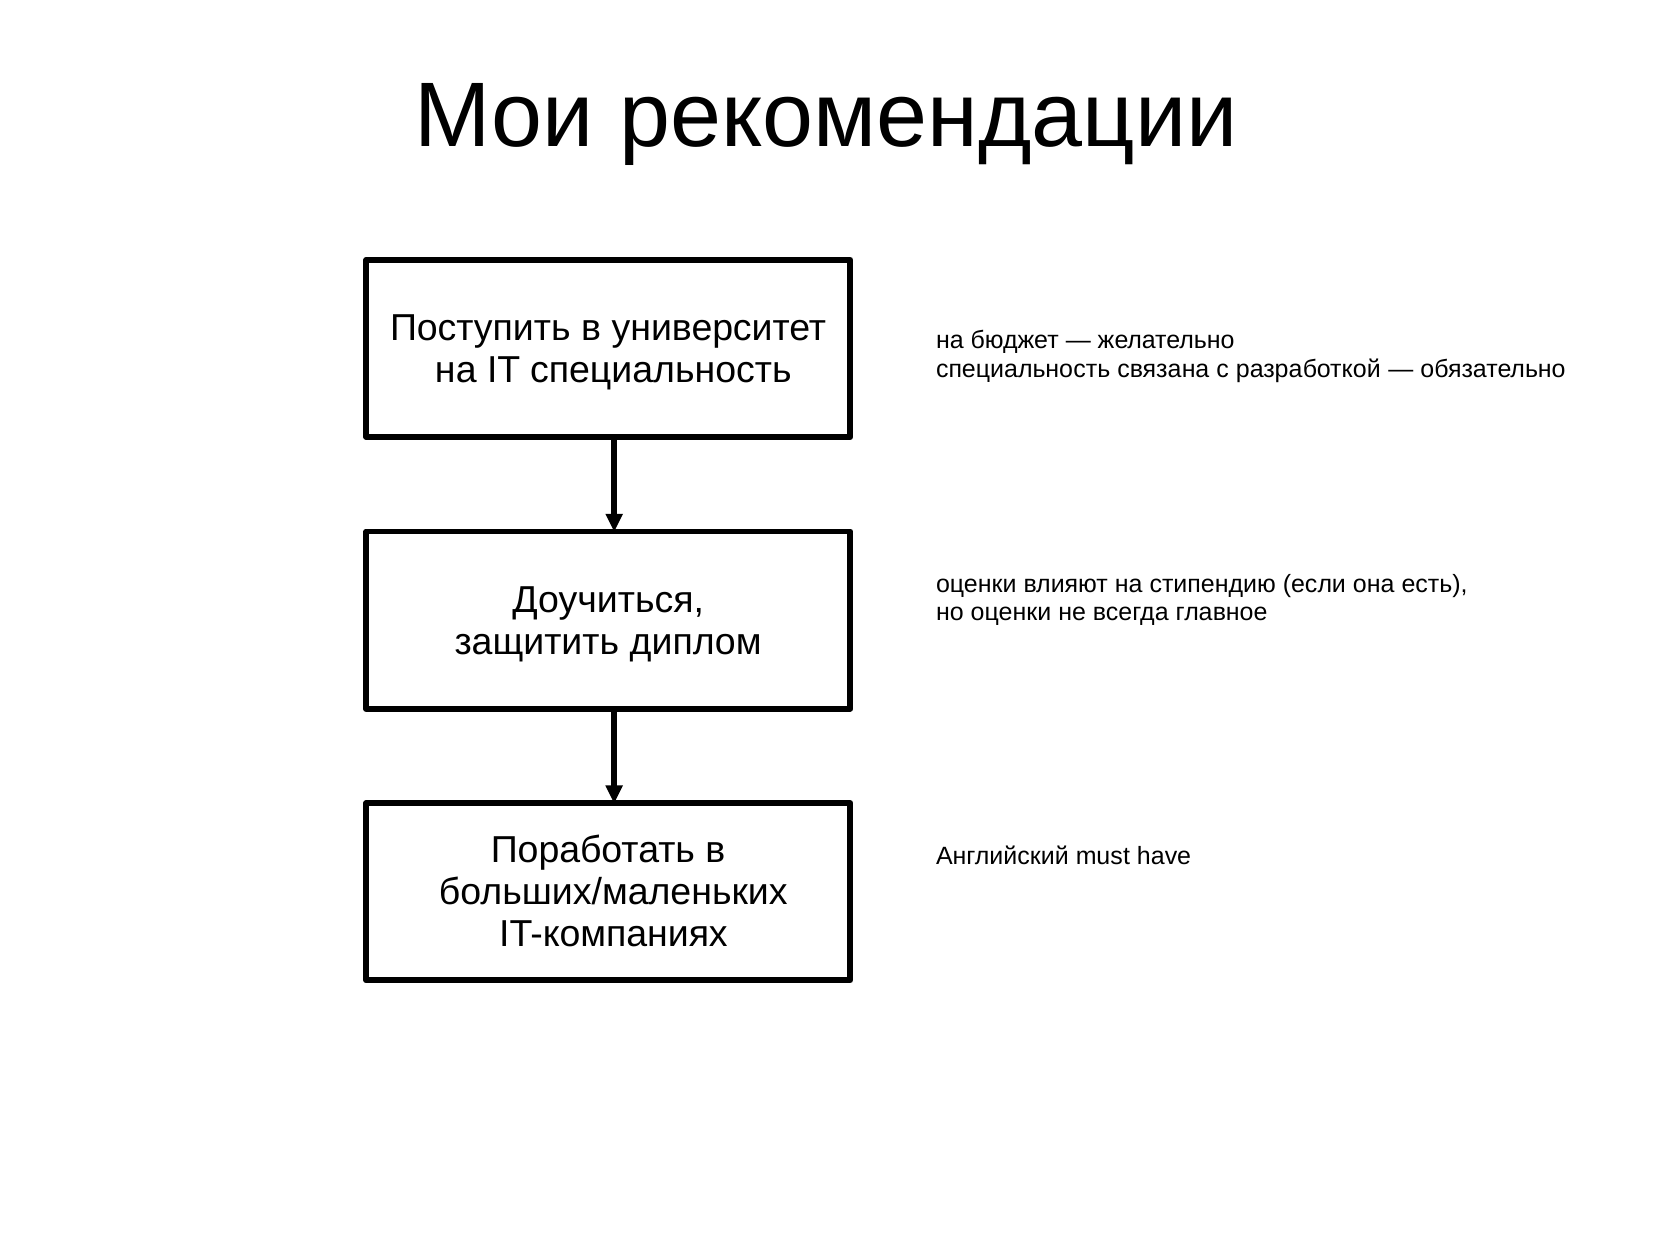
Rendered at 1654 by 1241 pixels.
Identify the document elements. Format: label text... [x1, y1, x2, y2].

text_box Поступить в университет на IT специальность [366, 259, 851, 438]
text_box Доучиться, защитить диплом [366, 531, 851, 709]
text_box Поработать в больших/маленьких IT-компаниях [366, 803, 851, 981]
text_box оценки влияют на стипендию (если она есть), но оценки не всегда главное [921, 562, 1595, 662]
title Мои рекомендации [82, 37, 1571, 193]
text_box на бюджет — желательно специальность связана с разработкой — обязательно [921, 318, 1595, 418]
text_box Английский must have [921, 834, 1595, 934]
